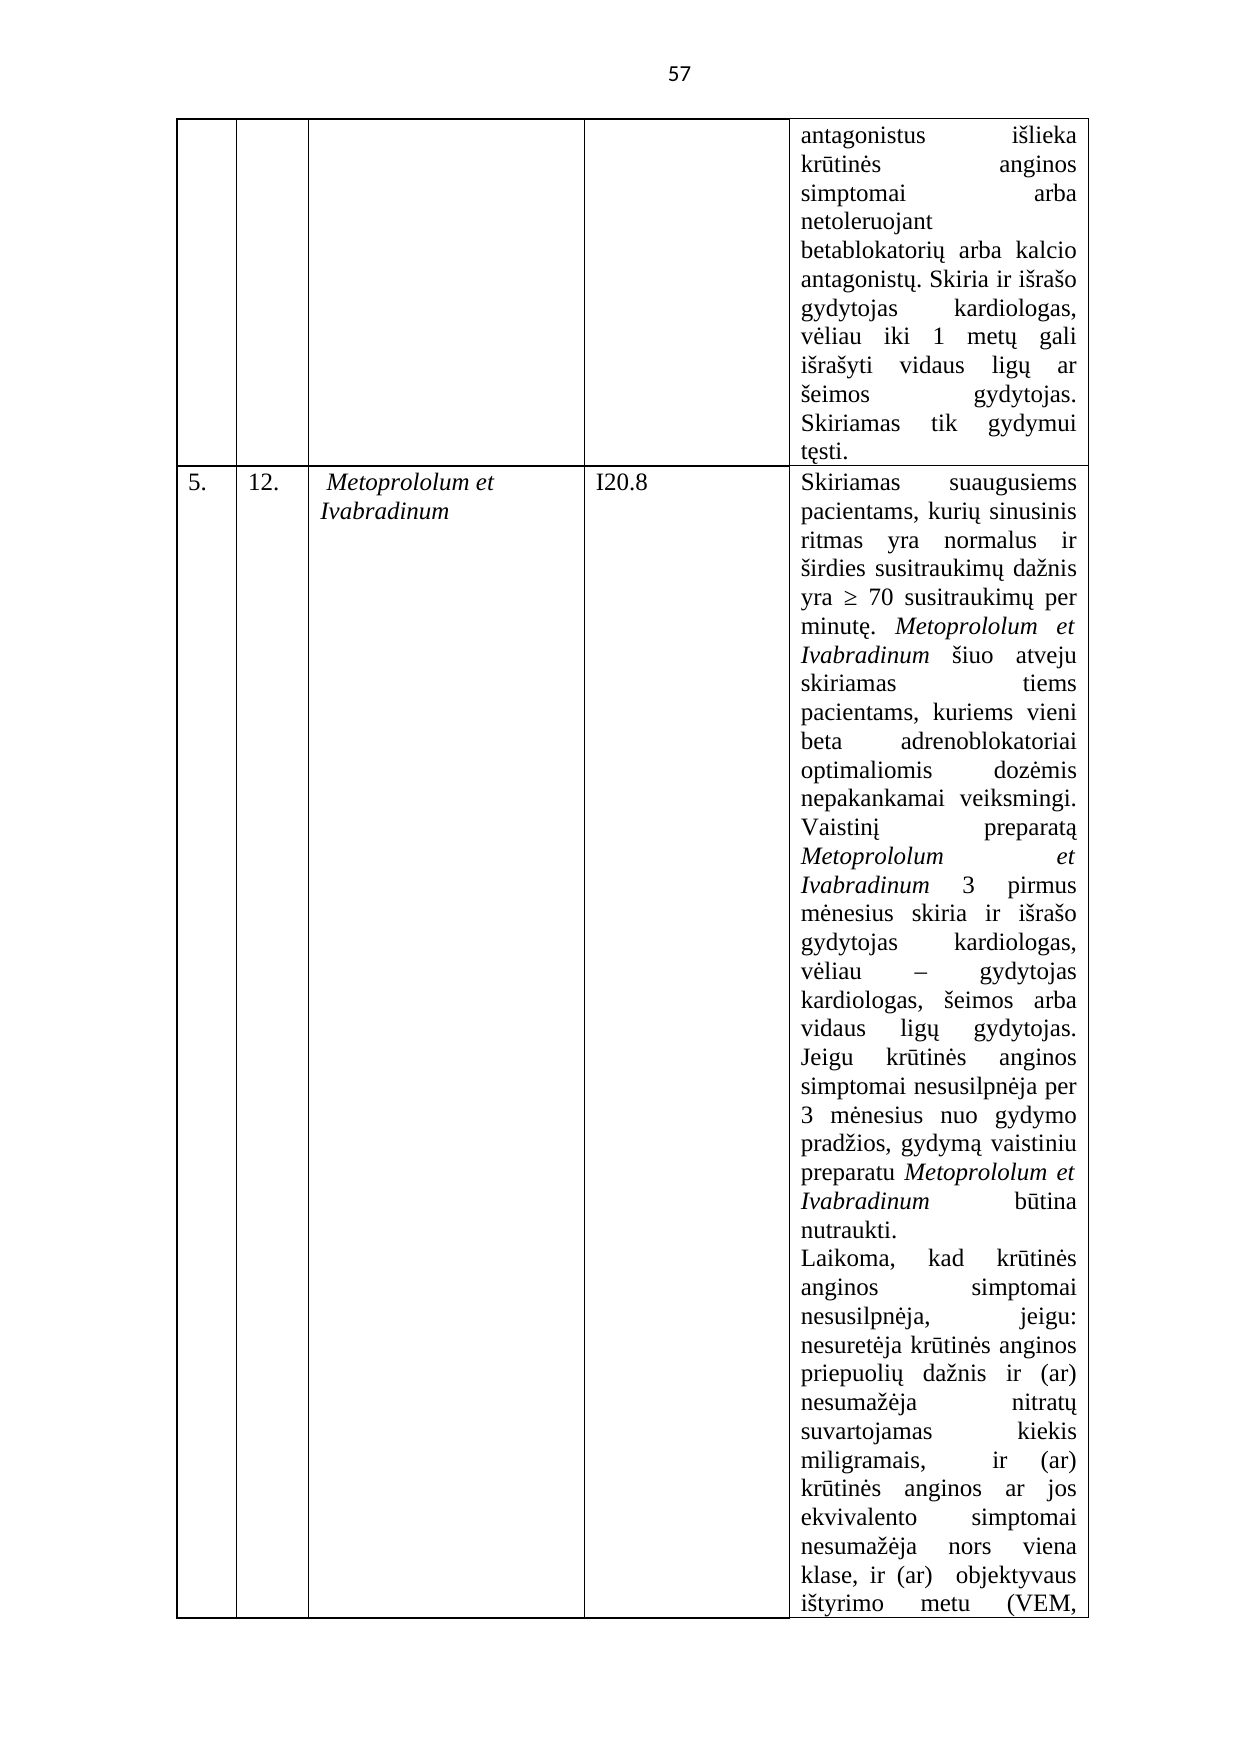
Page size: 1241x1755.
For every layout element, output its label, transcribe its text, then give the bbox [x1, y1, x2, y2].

table_cell [1093, 118, 1099, 465]
table_cell 12. [237, 467, 308, 1617]
table_cell [309, 120, 584, 465]
table_cell [1109, 465, 1123, 1617]
table_cell 5. [178, 467, 236, 1617]
table_cell Metoprololum et Ivabradinum [309, 467, 584, 1617]
table_cell [1093, 465, 1099, 1617]
table_cell [1099, 118, 1103, 465]
table_cell [1103, 118, 1109, 465]
table_cell [1109, 118, 1123, 465]
table_cell antagonistus išlieka krūtinės anginos simptomai arba netoleruojant betablokatorių arba kalcio antagonistų. Skiria ir išrašo gydytojas kardiologas, vėliau iki 1 metų gali išrašyti vidaus ligų ar šeimos gydytojas. Skiriamas tik gydymui tęsti. [790, 119, 1088, 465]
table_cell [1103, 465, 1109, 1617]
table_cell [1089, 118, 1093, 465]
table_cell [1099, 465, 1103, 1617]
table_cell [585, 120, 789, 465]
table_cell [1089, 465, 1093, 1617]
table_cell [178, 120, 236, 465]
table_cell I20.8 [585, 467, 789, 1617]
table_cell Skiriamas suaugusiems pacientams, kurių sinusinis ritmas yra normalus ir širdies susitraukimų dažnis yra ≥ 70 susitraukimų per minutę. Metoprololum et Ivabradinum šiuo atveju skiriamas tiems pacientams, kuriems vieni beta adrenoblokatoriai optimaliomis dozėmis nepakankamai veiksmingi. Vaistinį preparatą Metoprololum et Ivabradinum 3 pirmus mėnesius skiria ir išrašo gydytojas kardiologas, vėliau – gydytojas kardiologas, šeimos arba vidaus ligų gydytojas. Jeigu krūtinės anginos simptomai nesusilpnėja per 3 mėnesius nuo gydymo pradžios, gydymą vaistiniu preparatu Metoprololum et Ivabradinum būtina nutraukti. Laikoma, kad krūtinės anginos simptomai nesusilpnėja, jeigu: nesuretėja krūtinės anginos priepuolių dažnis ir (ar) nesumažėja nitratų suvartojamas kiekis miligramais, ir (ar) krūtinės anginos ar jos ekvivalento simptomai nesumažėja nors viena klase, ir (ar) objektyvaus ištyrimo metu (VEM, [790, 466, 1088, 1617]
table_cell [237, 120, 308, 465]
